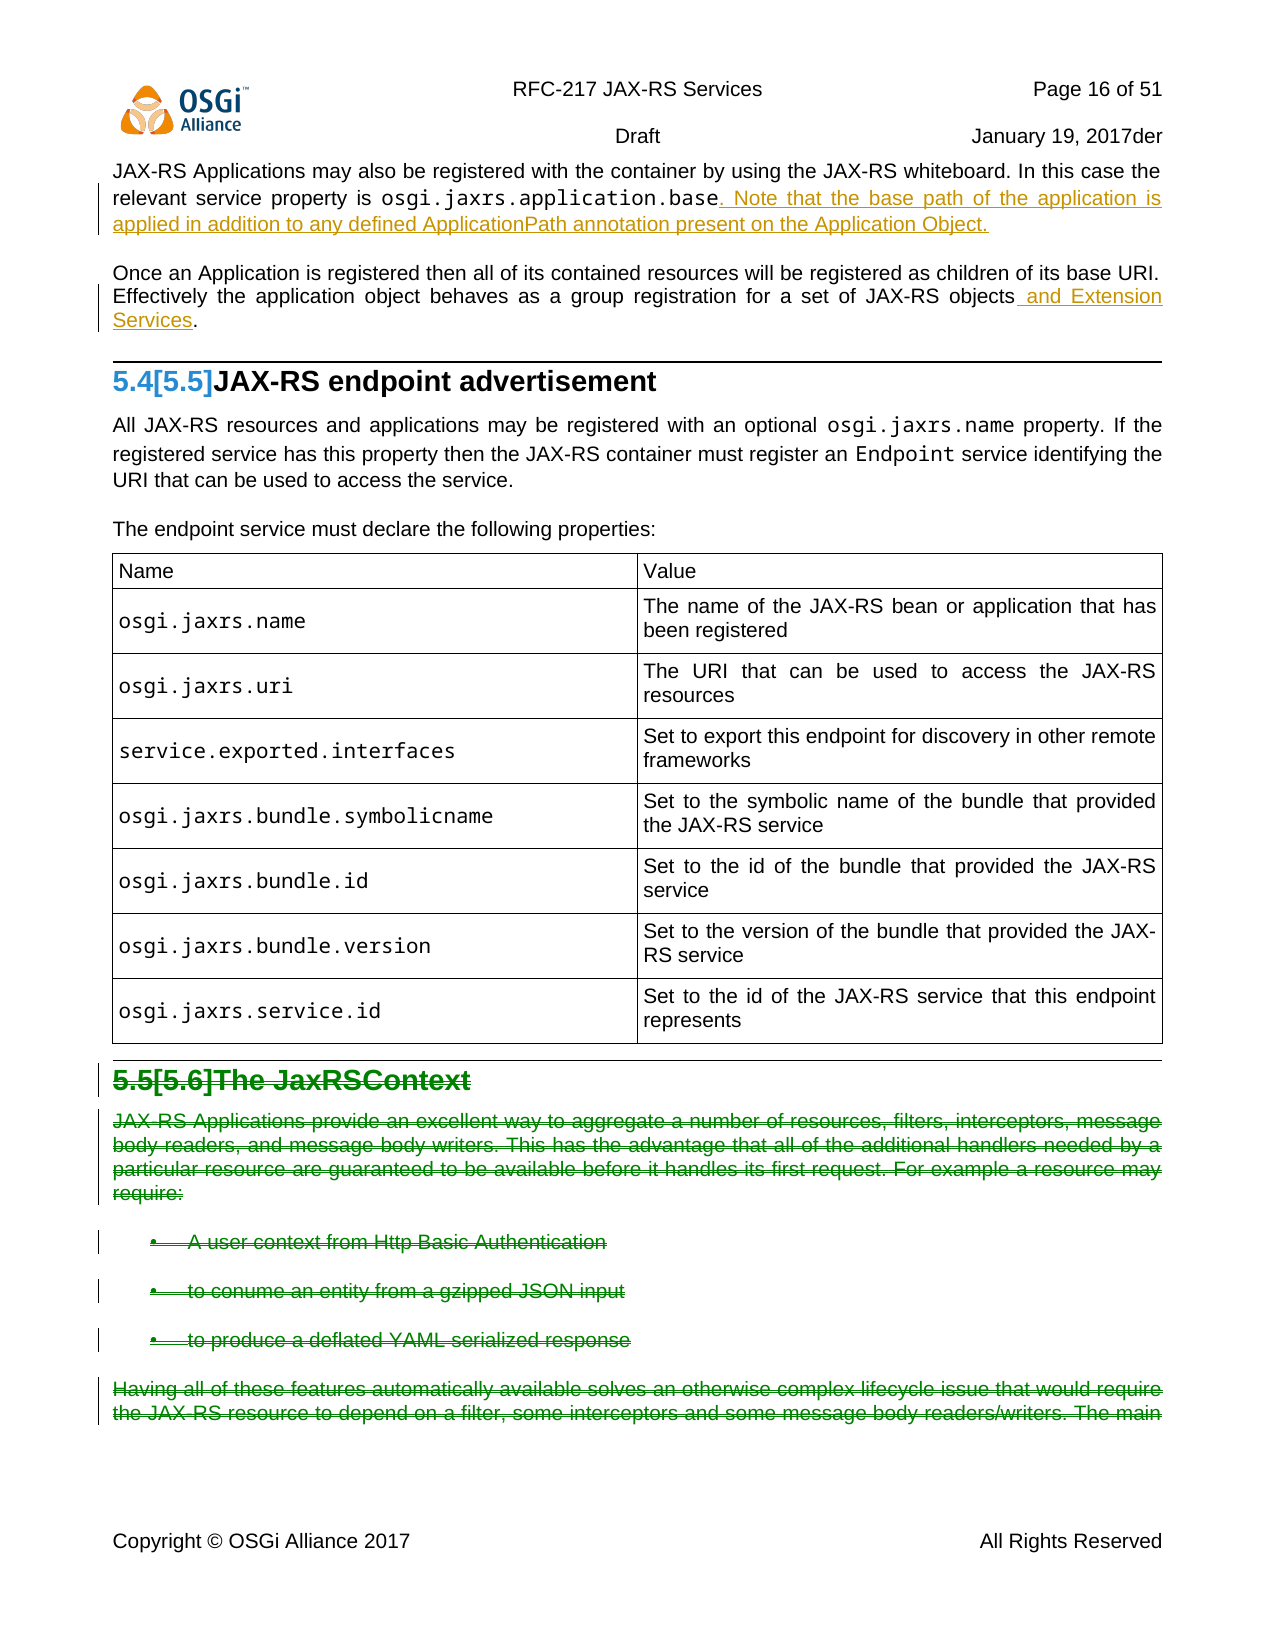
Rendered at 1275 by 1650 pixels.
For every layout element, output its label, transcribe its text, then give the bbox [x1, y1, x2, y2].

table_header Name [113, 554, 637, 588]
table_cell osgi.jaxrs.name [113, 589, 637, 653]
text Once an Application is registered then all of its contained resources will be registered as children of its base URI. Effectively the application object behaves as a group registration for a set of JAX-RS objects and Extension Services. [112, 260, 1162, 332]
subtitle JAX-RS endpoint advertisement [112, 362, 1162, 398]
table_header Value [638, 554, 1162, 588]
table_cell osgi.jaxrs.bundle.version [113, 914, 637, 978]
table_cell osgi.jaxrs.bundle.symbolicname [113, 784, 637, 848]
table_cell service.exported.interfaces [113, 719, 637, 783]
table_cell Set to the id of the JAX-RS service that this endpoint represents [638, 979, 1162, 1043]
table_cell osgi.jaxrs.bundle.id [113, 849, 637, 913]
text The endpoint service must declare the following properties: [112, 516, 1162, 540]
table_cell Set to the id of the bundle that provided the JAX-RS service [638, 849, 1162, 913]
text All JAX-RS resources and applications may be registered with an optional osgi.jaxrs.name property. If the registered service has this property then the JAX-RS container must register an Endpoint service identifying the URI that can be used to access the service. [112, 411, 1162, 491]
table_cell osgi.jaxrs.service.id [113, 979, 637, 1043]
picture [113, 78, 257, 142]
table_cell The URI that can be used to access the JAX-RS resources [638, 654, 1162, 718]
table_cell Set to the symbolic name of the bundle that provided the JAX-RS service [638, 784, 1162, 848]
text JAX-RS Applications may also be registered with the container by using the JAX-RS whiteboard. In this case the relevant service property is osgi.jaxrs.application.base. Note that the base path of the application is applied in addition to any defined ApplicationPath annotation present on the Application Object. [112, 159, 1162, 235]
table_cell The name of the JAX-RS bean or application that has been registered [638, 589, 1162, 653]
table_cell osgi.jaxrs.uri [113, 654, 637, 718]
table_cell Set to the version of the bundle that provided the JAX-RS service [638, 914, 1162, 978]
table_cell Set to export this endpoint for discovery in other remote frameworks [638, 719, 1162, 783]
